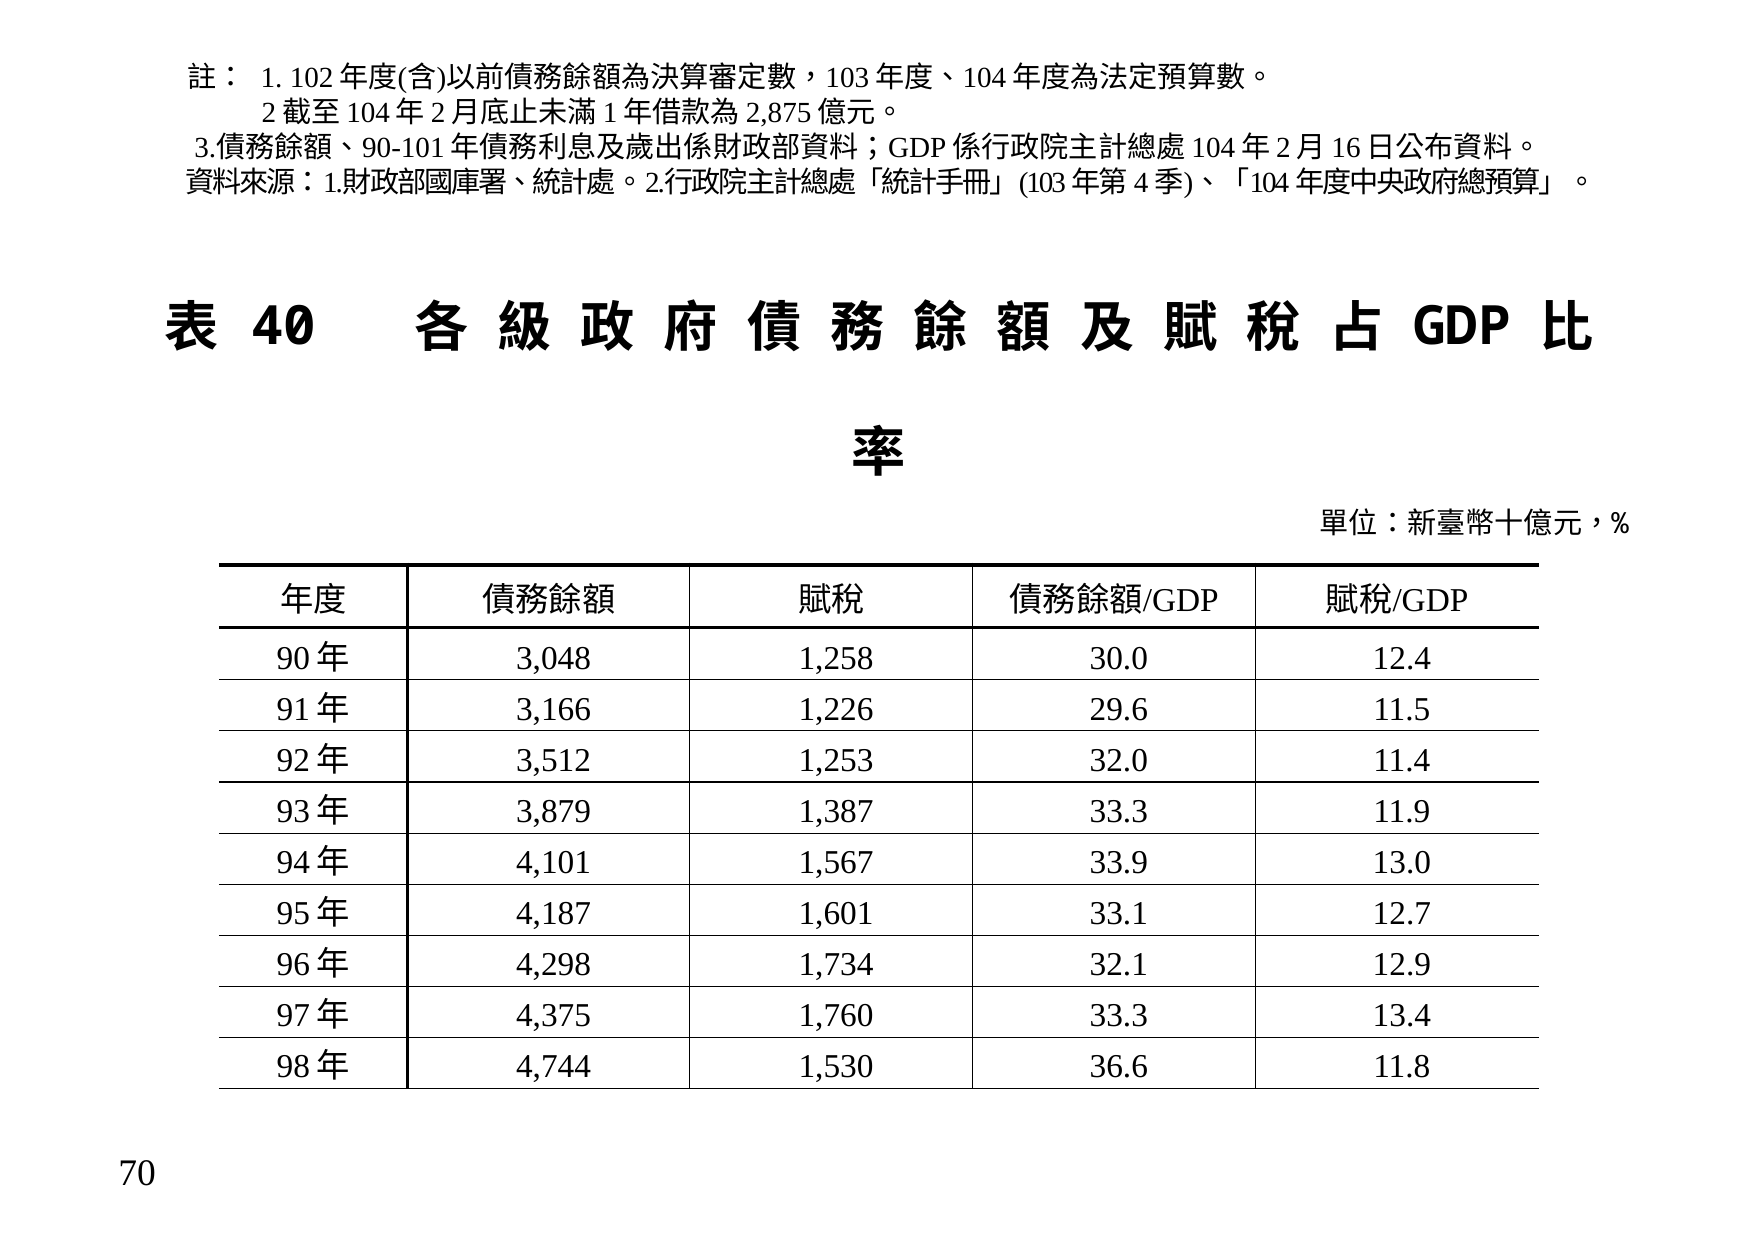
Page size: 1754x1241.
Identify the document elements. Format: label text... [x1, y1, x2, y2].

text 註： 1. 102年度(含)以前債務餘額為決算審定數，103年度、104年度為法定預算數。 [187, 63, 1587, 94]
table_cell 3,166 [409, 680, 689, 730]
table_cell 12.4 [1256, 629, 1538, 679]
table_header 債務餘額 [409, 567, 689, 626]
table_cell 11.5 [1256, 680, 1538, 730]
table_cell 33.3 [973, 783, 1255, 832]
table_cell 1,601 [690, 885, 972, 934]
table_cell 4,101 [409, 834, 689, 883]
table_header 賦稅/GDP [1256, 567, 1538, 626]
table_cell 90年 [219, 629, 406, 679]
table_cell 36.6 [973, 1038, 1255, 1088]
table_cell 29.6 [973, 680, 1255, 730]
table_header 賦稅 [690, 567, 972, 626]
table_cell 3,879 [409, 783, 689, 832]
text 3.債務餘額、90-101年債務利息及歲出係財政部資料；GDP係行政院主計總處104年2月16日公布資料。 [128, 133, 1602, 164]
table_cell 94年 [219, 834, 406, 883]
table_header 年度 [219, 567, 406, 626]
table_cell 1,567 [690, 834, 972, 883]
table_cell 11.9 [1256, 783, 1538, 832]
text 資料來源：1.財政部國庫署、統計處。2.行政院主計總處「統計手冊」(103年第4季)、「104年度中央政府總預算」。 [185, 168, 1587, 199]
table_cell 32.1 [973, 936, 1255, 986]
table_cell 11.8 [1256, 1038, 1538, 1088]
table_cell 93年 [219, 783, 406, 832]
table_cell 4,375 [409, 987, 689, 1037]
table_cell 1,387 [690, 783, 972, 832]
table_cell 4,744 [409, 1038, 689, 1088]
table_cell 12.7 [1256, 885, 1538, 934]
table_cell 4,187 [409, 885, 689, 934]
table_cell 95年 [219, 885, 406, 934]
text 2截至104年2月底止未滿1年借款為2,875億元。 [232, 98, 1602, 129]
table_cell 92年 [219, 731, 406, 781]
table_cell 13.4 [1256, 987, 1538, 1037]
table_cell 3,048 [409, 629, 689, 679]
table_cell 33.3 [973, 987, 1255, 1037]
table_cell 1,760 [690, 987, 972, 1037]
text 單位：新臺幣十億元，% [128, 500, 1628, 542]
table_cell 11.4 [1256, 731, 1538, 781]
table_cell 1,734 [690, 936, 972, 986]
table_header 債務餘額/GDP [973, 567, 1255, 626]
table_cell 1,226 [690, 680, 972, 730]
table_cell 30.0 [973, 629, 1255, 679]
table_cell 33.9 [973, 834, 1255, 883]
table_cell 3,512 [409, 731, 689, 781]
table_cell 97年 [219, 987, 406, 1037]
table_cell 13.0 [1256, 834, 1538, 883]
table_cell 32.0 [973, 731, 1255, 781]
subtitle 表40 各級政府債務餘額及賦稅占GDP比率 [128, 250, 1628, 500]
table_cell 33.1 [973, 885, 1255, 934]
table_cell 1,253 [690, 731, 972, 781]
table_cell 12.9 [1256, 936, 1538, 986]
table_cell 91年 [219, 680, 406, 730]
table_cell 96年 [219, 936, 406, 986]
table_cell 98年 [219, 1038, 406, 1088]
table_cell 1,258 [690, 629, 972, 679]
table_cell 4,298 [409, 936, 689, 986]
table_cell 1,530 [690, 1038, 972, 1088]
